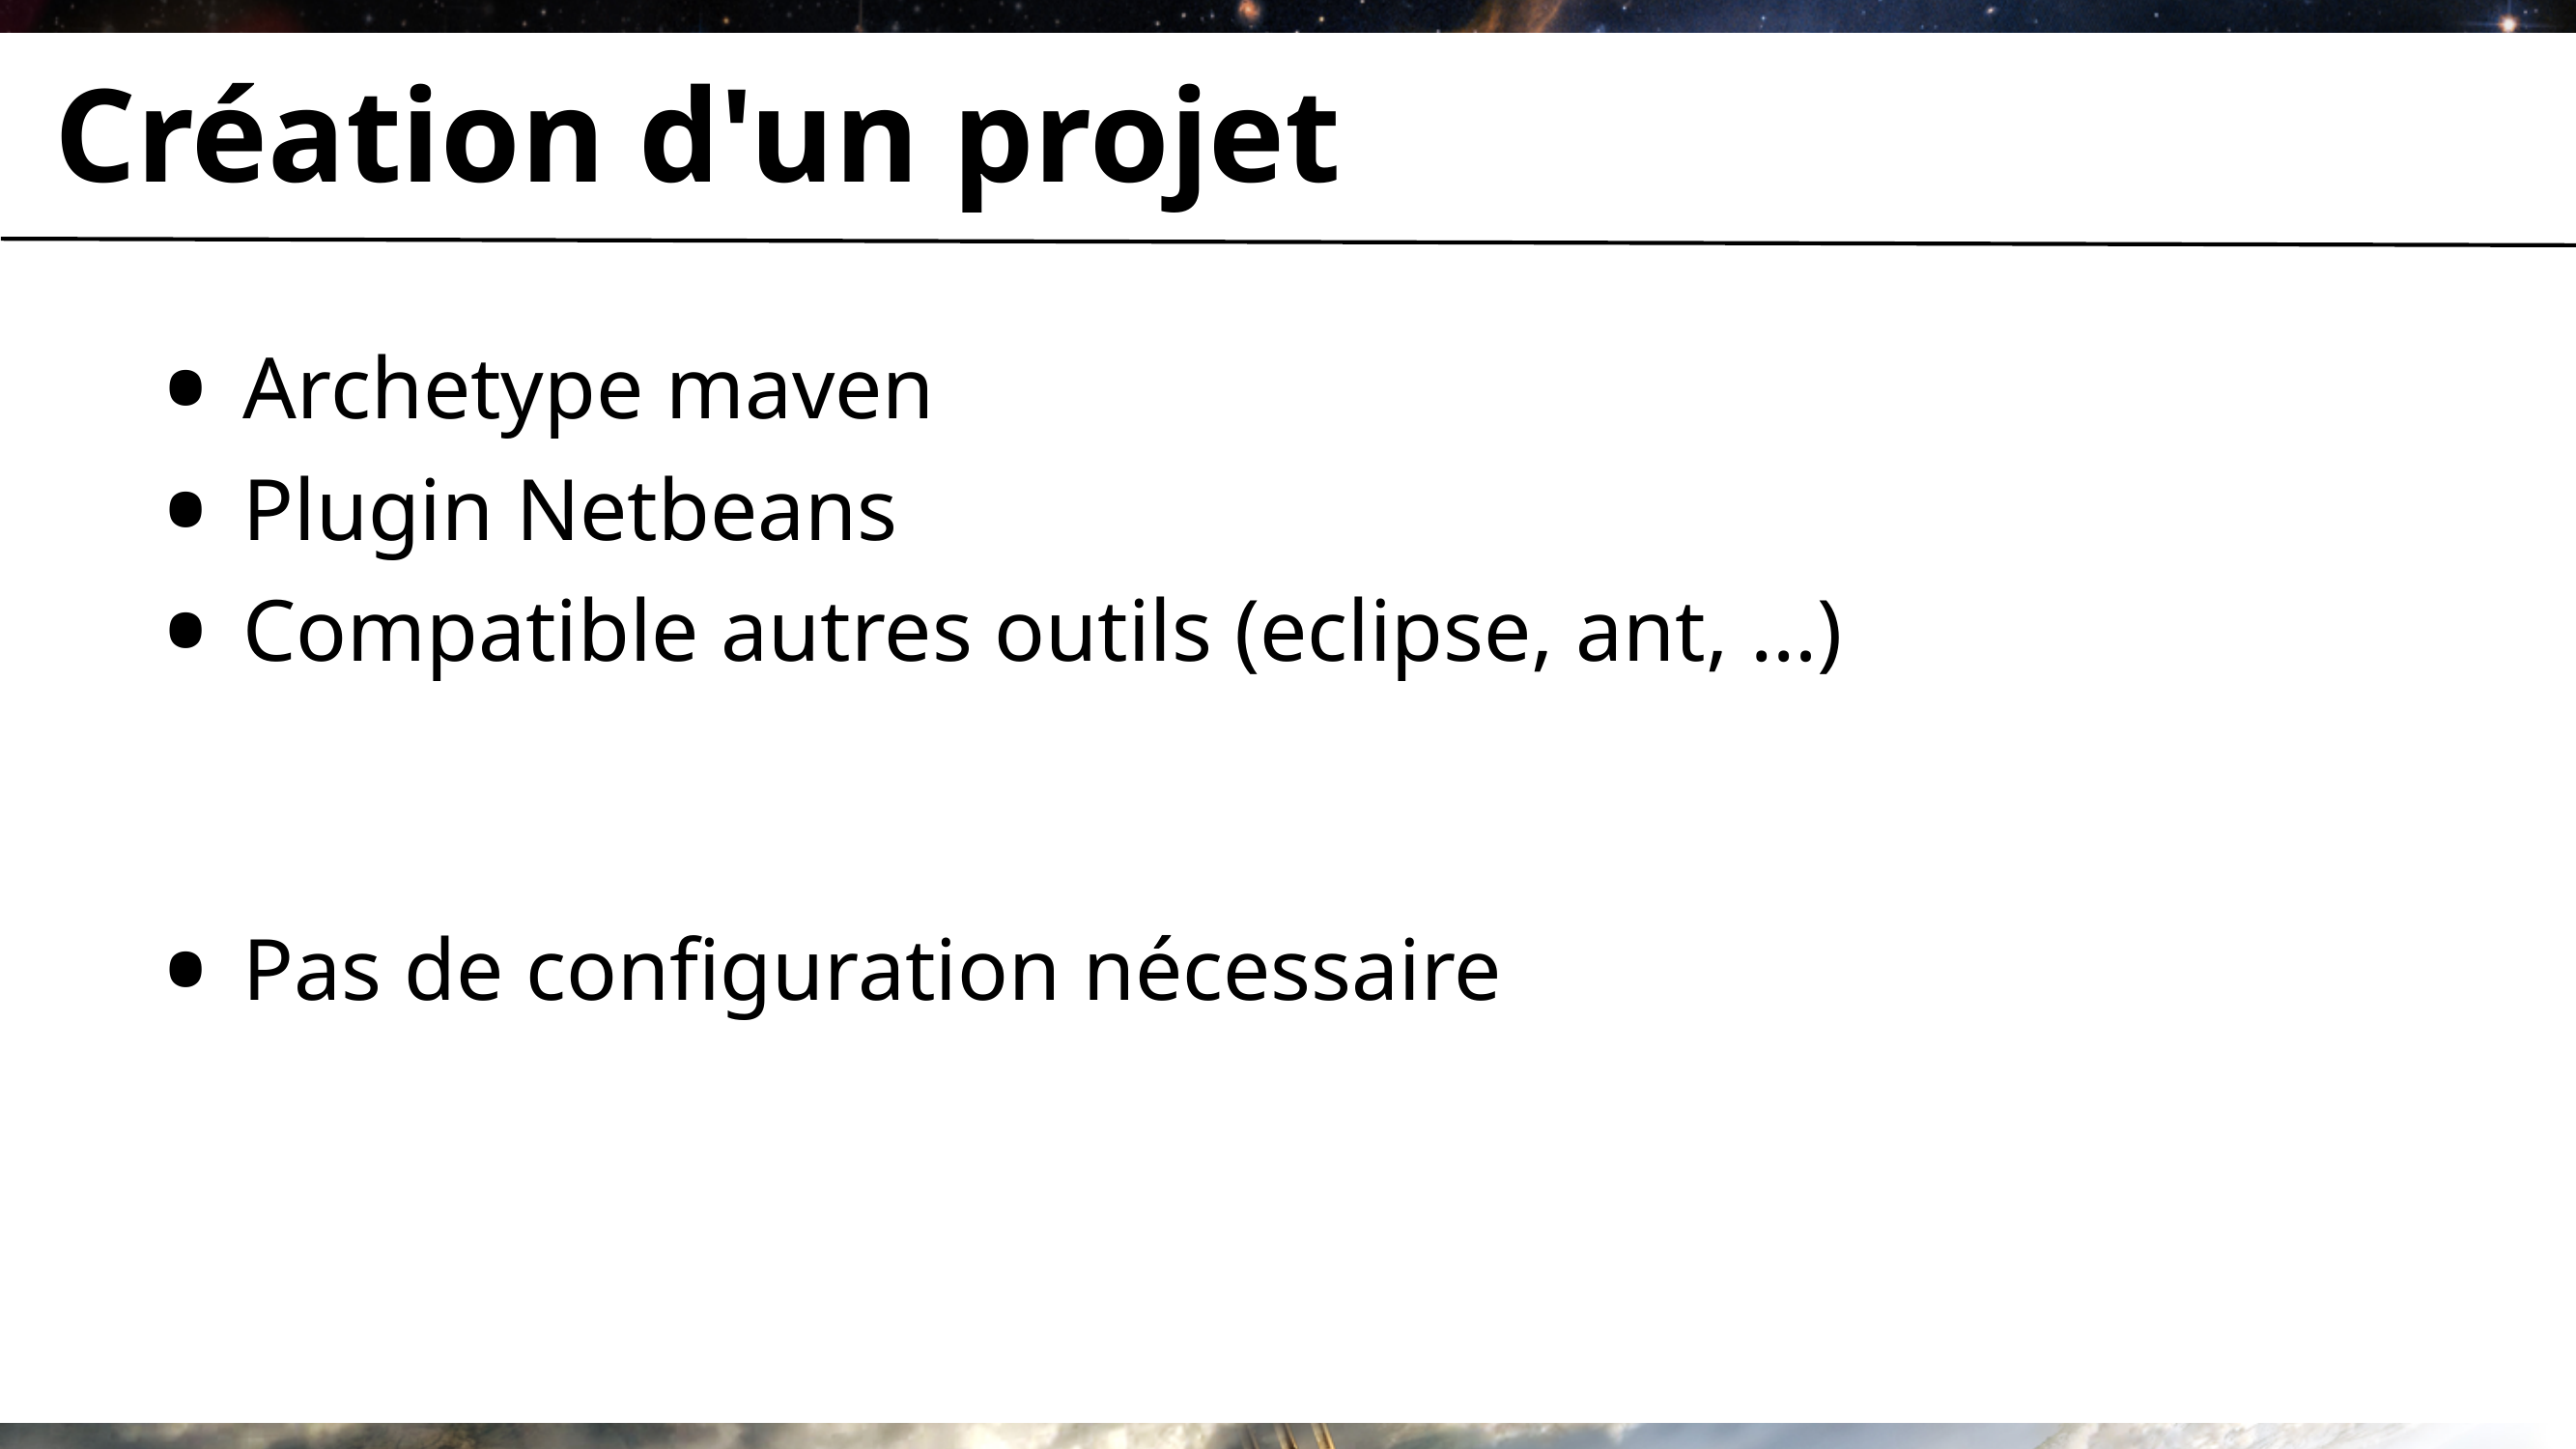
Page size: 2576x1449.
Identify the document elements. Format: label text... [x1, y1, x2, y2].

list Archetype maven Plugin Netbeans Compatible autres outils (eclipse, ant, …) Pas de configuration nécessaire [116, 326, 2457, 1387]
picture [0, 1423, 2576, 1449]
title Création d'un projet [45, 12, 2528, 250]
picture [0, 0, 2576, 33]
